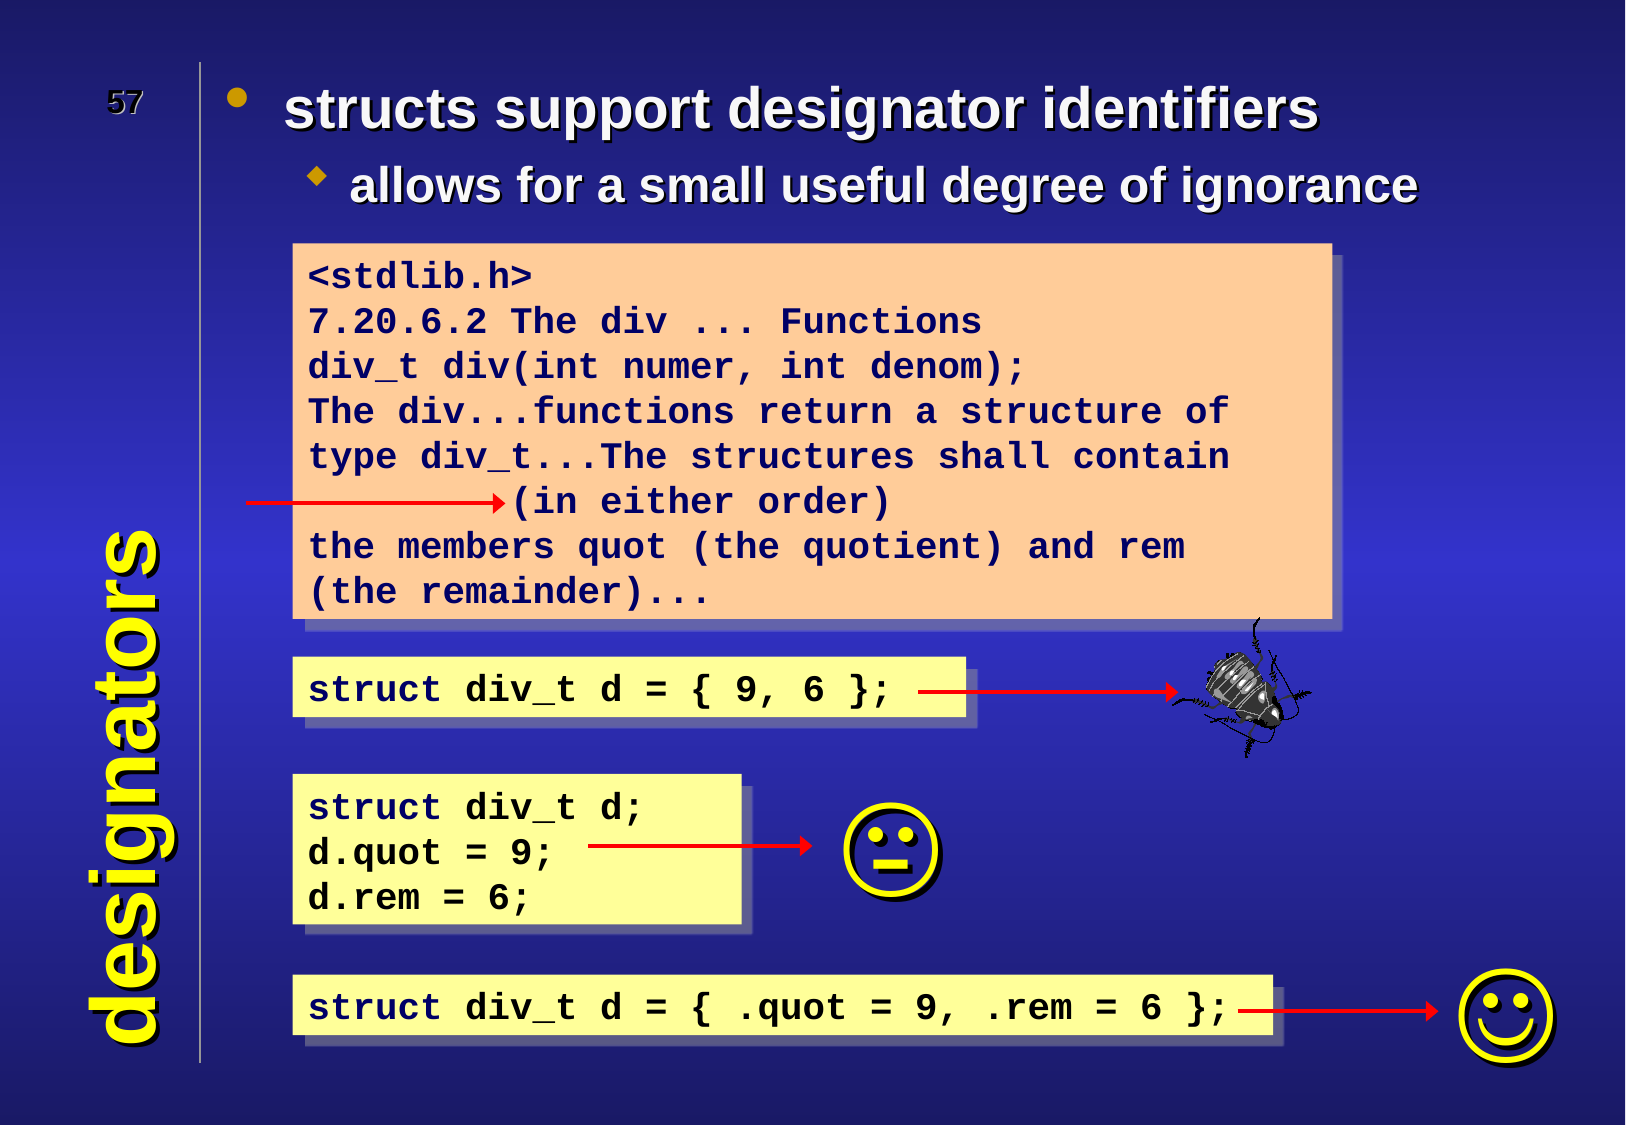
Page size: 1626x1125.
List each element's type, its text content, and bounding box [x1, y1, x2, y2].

text_box struct div_t d = { 9, 6 }; [292, 656, 967, 718]
title designators [50, 187, 188, 1063]
text_box [1248, 723, 1257, 738]
text_box [1206, 652, 1294, 727]
text_box struct div_t d; d.quot = 9; d.rem = 6; [292, 773, 742, 925]
text_box struct div_t d = { .quot = 9, .rem = 6 }; [292, 974, 1274, 1036]
text_box  [824, 762, 1013, 929]
text_box [1194, 698, 1208, 706]
text_box  [1438, 928, 1626, 1095]
text_box <stdlib.h> 7.20.6.2 The div ... Functions div_t div(int numer, int denom); The div...functions return a structure of type div_t...The structures shall contain (in either order) the members quot (the quotient) and rem (the remainder)... [292, 243, 1333, 619]
list structs support designator identifiers allows for a small useful degree of ignorance [212, 62, 1550, 1063]
